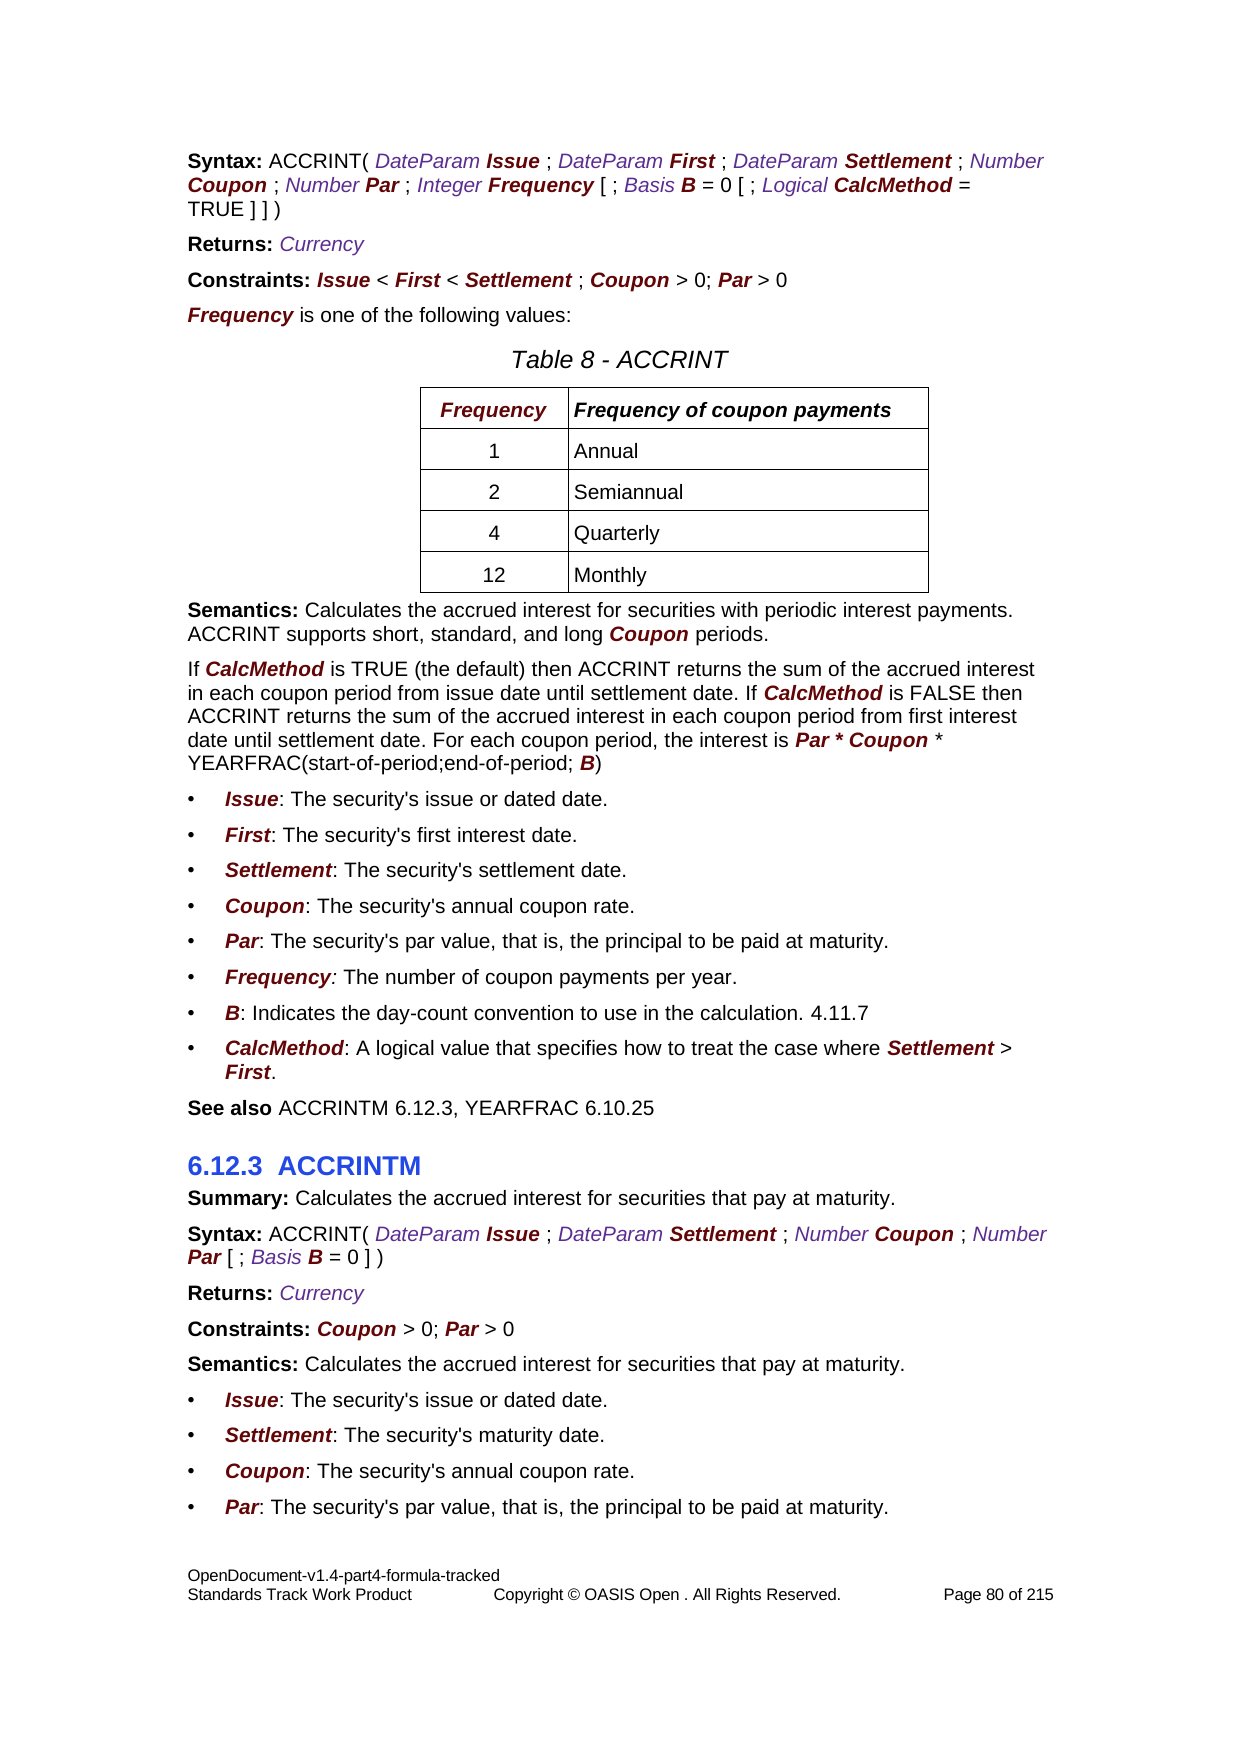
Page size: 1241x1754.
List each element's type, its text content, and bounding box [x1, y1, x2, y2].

text Syntax: ACCRINT( DateParam Issue ; DateParam First ; DateParam Settlement ; Number Coupon ; Number Par ; Integer Frequency [ ; Basis B = 0 [ ; Logical CalcMethod = TRUE ] ] ) [187, 150, 1053, 221]
table_cell Monthly [569, 552, 928, 592]
list Settlement: The security's maturity date. [187, 1424, 1053, 1447]
text Returns: Currency [187, 1281, 1053, 1305]
list Issue: The security's issue or dated date. [187, 1388, 1053, 1412]
text Semantics: Calculates the accrued interest for securities with periodic interest payments. ACCRINT supports short, standard, and long Coupon periods. [187, 598, 1053, 646]
text Syntax: ACCRINT( DateParam Issue ; DateParam Settlement ; Number Coupon ; Number Par [ ; Basis B = 0 ] ) [187, 1222, 1053, 1269]
table_cell Quarterly [569, 511, 928, 551]
text Semantics: Calculates the accrued interest for securities that pay at maturity. [187, 1353, 1053, 1376]
list Coupon: The security's annual coupon rate. [187, 894, 1053, 918]
text Table 8 - ACCRINT [187, 346, 1053, 374]
table_cell Annual [569, 429, 928, 469]
table_cell 12 [421, 552, 568, 592]
subtitle ACCRINTM [187, 1151, 1053, 1181]
table_header Frequency [421, 388, 568, 428]
text Constraints: Coupon > 0; Par > 0 [187, 1317, 1053, 1341]
list B: Indicates the day-count convention to use in the calculation. 4.11.7 [187, 1001, 1053, 1025]
text Summary: Calculates the accrued interest for securities that pay at maturity. [187, 1187, 1053, 1210]
list Par: The security's par value, that is, the principal to be paid at maturity. [187, 1495, 1053, 1519]
table_cell Semiannual [569, 470, 928, 510]
table_header Frequency of coupon payments [569, 388, 928, 428]
list Frequency: The number of coupon payments per year. [187, 966, 1053, 989]
text Returns: Currency [187, 233, 1053, 256]
text If CalcMethod is TRUE (the default) then ACCRINT returns the sum of the accrued interest in each coupon period from issue date until settlement date. If CalcMethod is FALSE then ACCRINT returns the sum of the accrued interest in each coupon period from first interest date until settlement date. For each coupon period, the interest is Par * Coupon * YEARFRAC(start-of-period;end-of-period; B) [187, 658, 1053, 775]
table_cell 2 [421, 470, 568, 510]
list Issue: The security's issue or dated date. [187, 787, 1053, 811]
list Coupon: The security's annual coupon rate. [187, 1459, 1053, 1483]
table_cell 4 [421, 511, 568, 551]
list CalcMethod: A logical value that specifies how to treat the case where Settlement > First. [187, 1037, 1053, 1084]
table_cell 1 [421, 429, 568, 469]
text Constraints: Issue < First < Settlement ; Coupon > 0; Par > 0 [187, 268, 1053, 292]
list First: The security's first interest date. [187, 823, 1053, 847]
text See also ACCRINTM 6.12.3, YEARFRAC 6.10.25 [187, 1096, 1053, 1119]
text Frequency is one of the following values: [187, 304, 1053, 327]
list Par: The security's par value, that is, the principal to be paid at maturity. [187, 930, 1053, 953]
list Settlement: The security's settlement date. [187, 859, 1053, 882]
